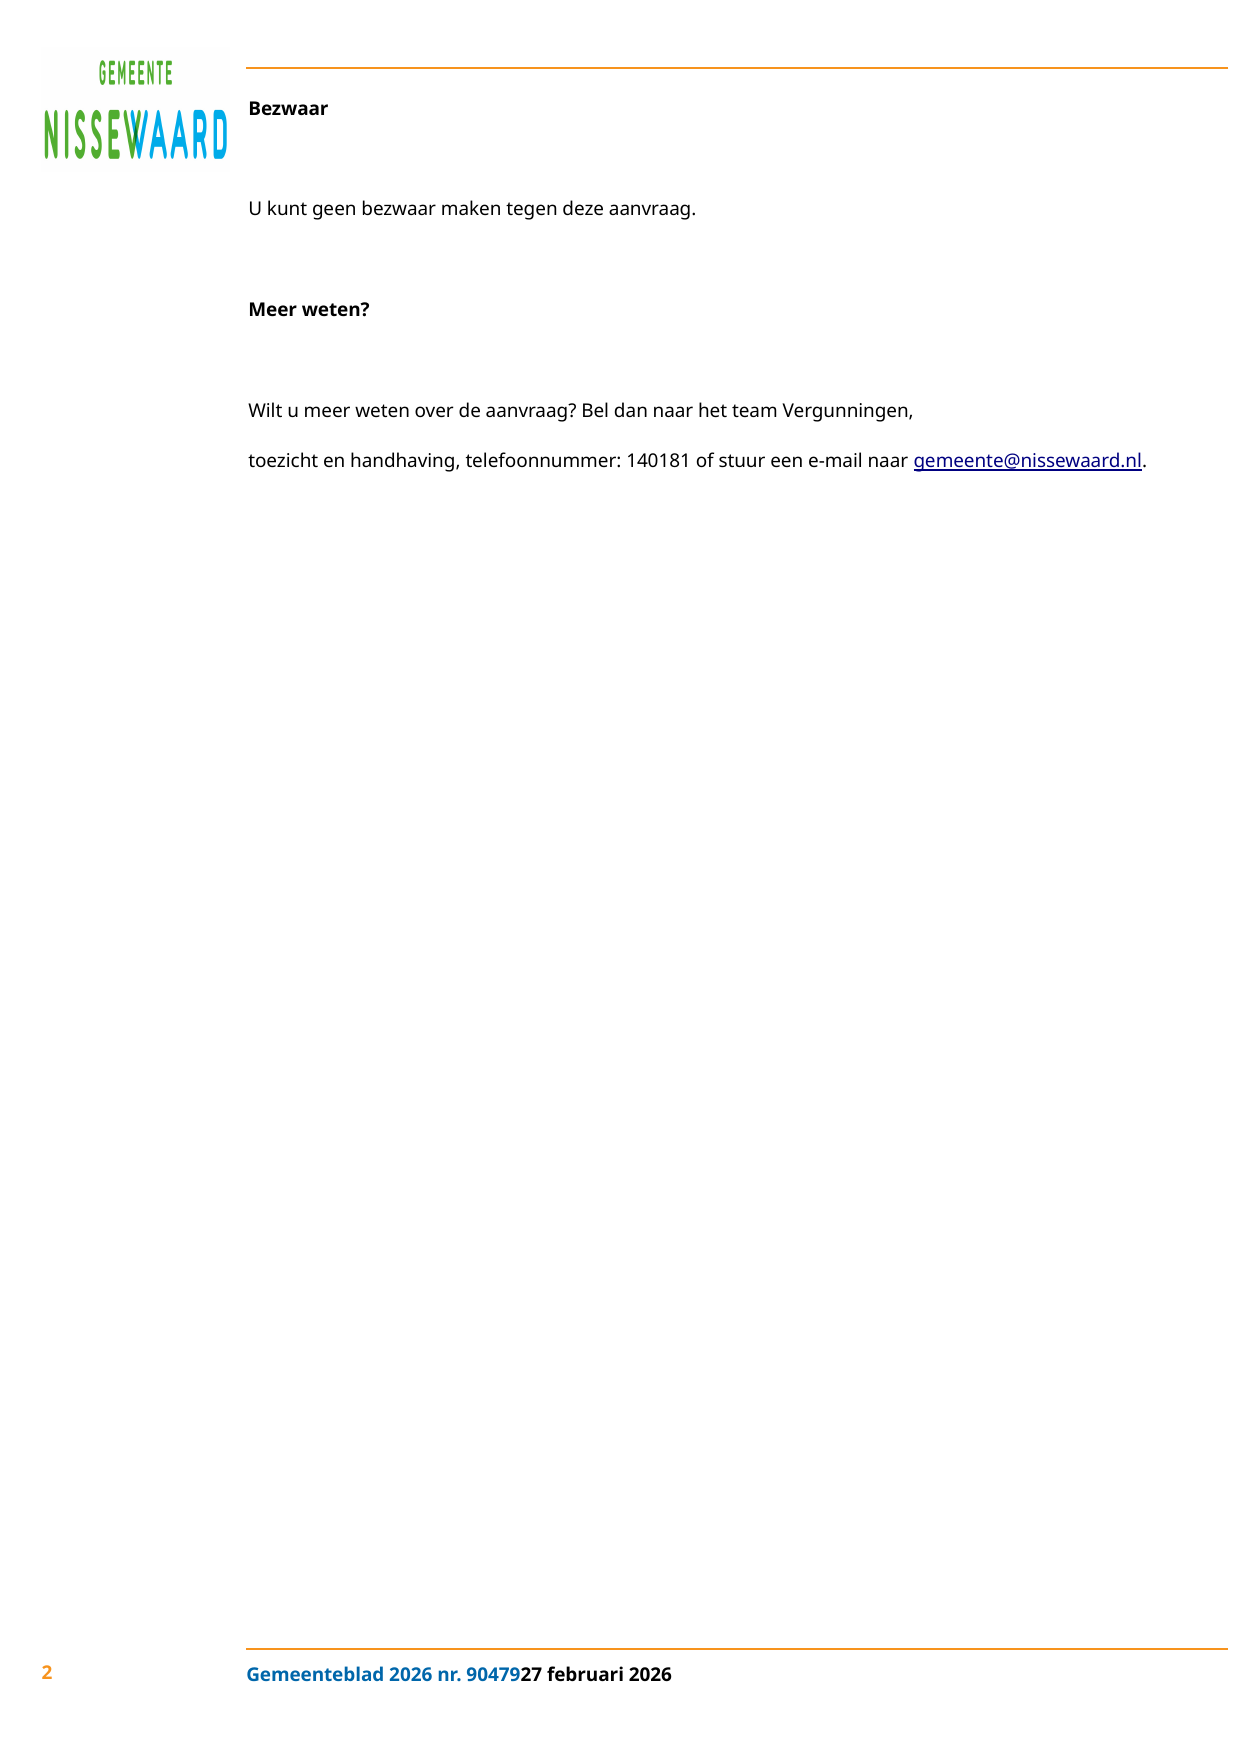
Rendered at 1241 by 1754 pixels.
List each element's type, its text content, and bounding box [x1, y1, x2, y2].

text Meer weten? [248, 296, 1152, 322]
picture [41, 47, 231, 172]
text Bezwaar [248, 95, 1152, 121]
text toezicht en handhaving, telefoonnummer: 140181 of stuur een e-mail naar gemeente@nissewaard.nl. [248, 448, 1152, 473]
text Wilt u meer weten over de aanvraag? Bel dan naar het team Vergunningen, [248, 397, 1152, 423]
text U kunt geen bezwaar maken tegen deze aanvraag. [248, 196, 1152, 221]
